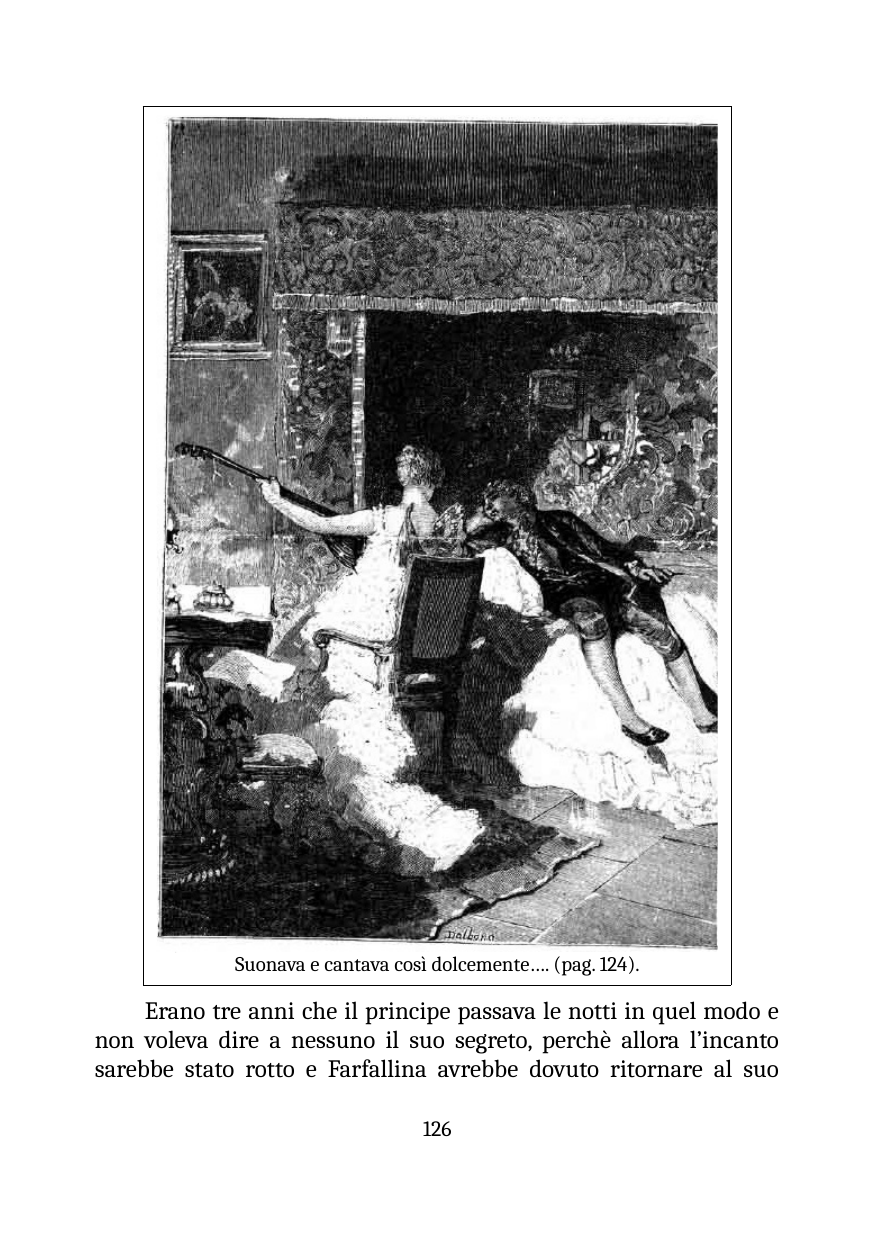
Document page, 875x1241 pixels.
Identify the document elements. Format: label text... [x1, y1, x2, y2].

picture [156, 115, 718, 953]
text Erano tre anni che il principe passava le notti in quel modo e non voleva dire a nessuno il suo segreto, perchè allora l’incanto sarebbe stato rotto e Farfallina avrebbe dovuto ritornare al suo [94, 949, 779, 1083]
text Suonava e cantava così dolcemente…. (pag. 125). [152, 949, 722, 976]
